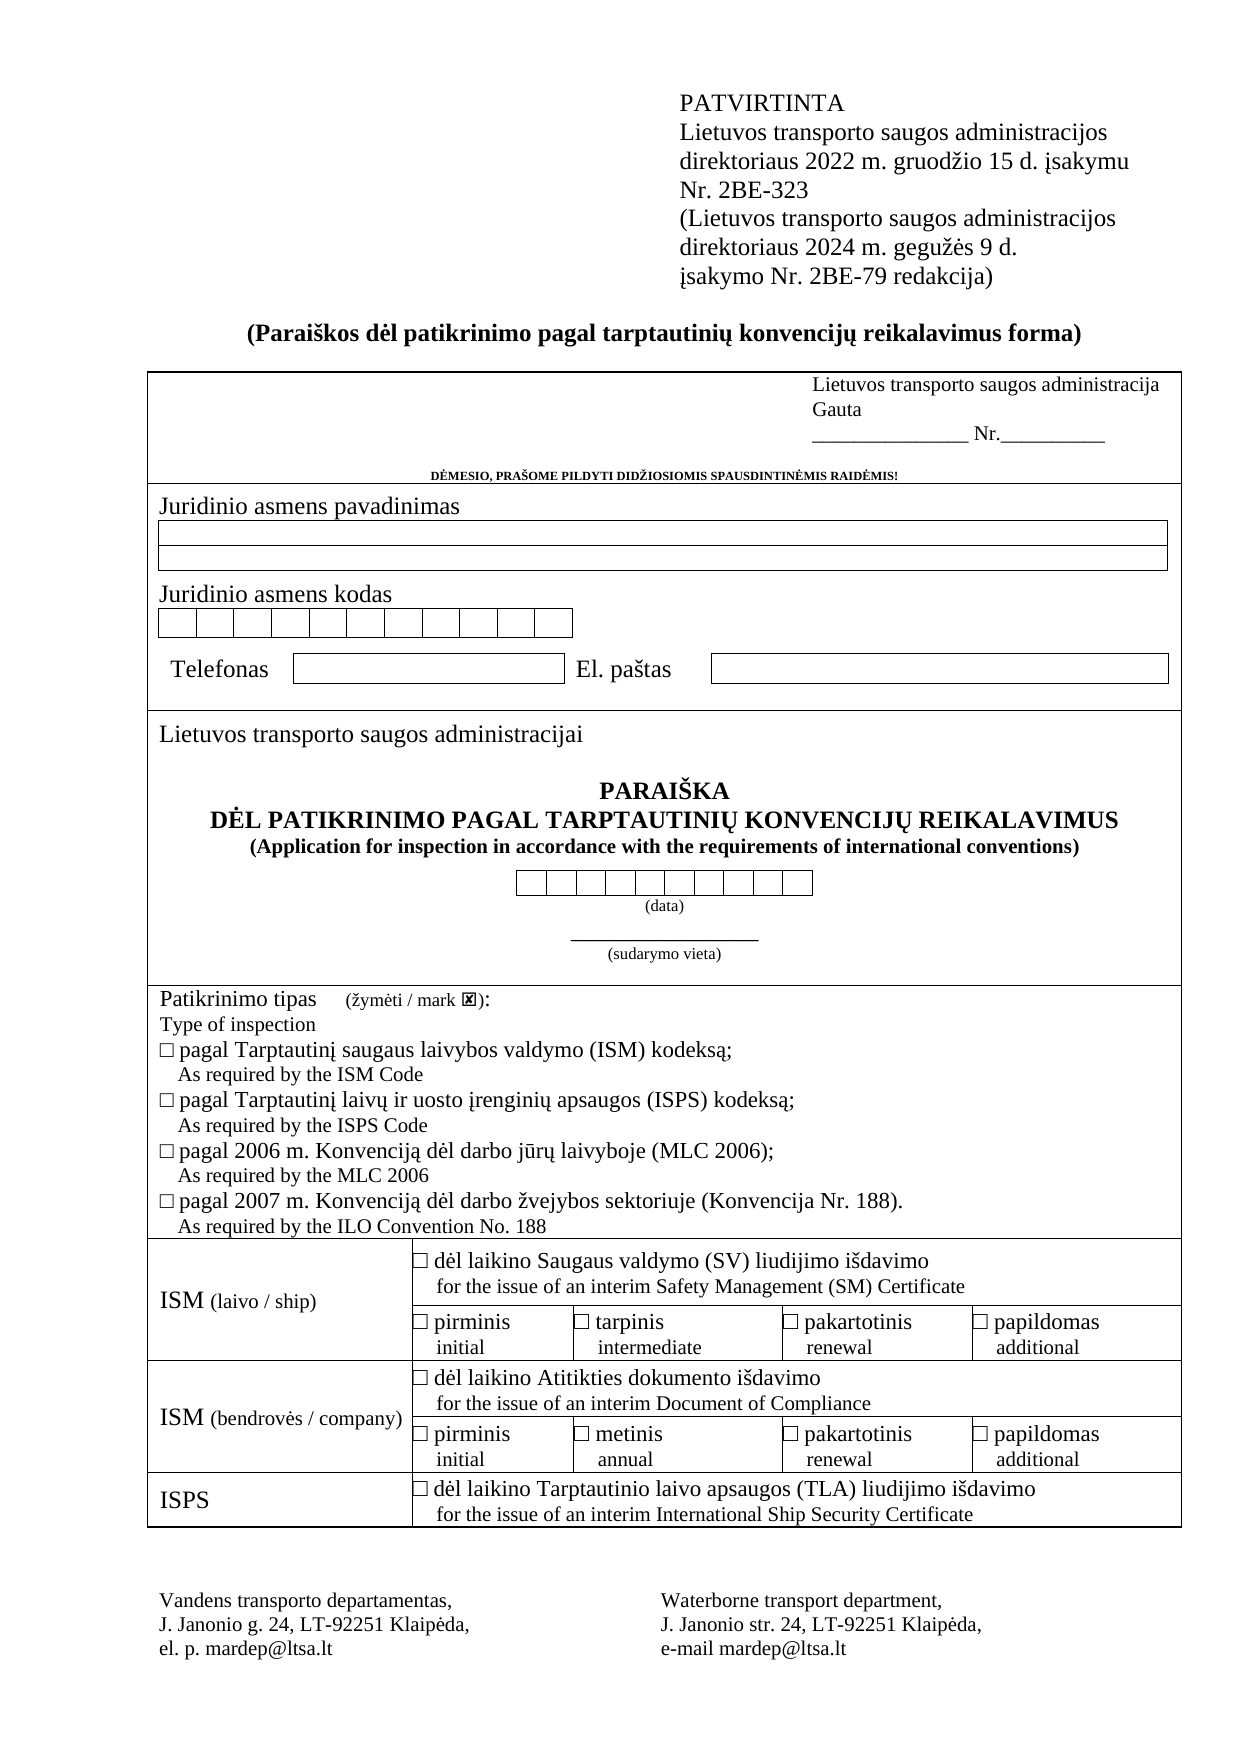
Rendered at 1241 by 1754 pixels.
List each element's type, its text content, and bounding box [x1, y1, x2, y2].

table_cell □ pirminis initial [413, 1306, 573, 1360]
table_header [159, 609, 196, 637]
table_header [712, 654, 1168, 683]
table_header [517, 871, 546, 895]
table_header [234, 609, 271, 637]
text PATVIRTINTA [679, 88, 1181, 117]
table_cell □ metinis annual [574, 1417, 782, 1472]
text (Lietuvos transporto saugos administracijos [679, 203, 1181, 232]
table_header [535, 609, 572, 637]
table_cell □ dėl laikino Atitikties dokumento išdavimo for the issue of an interim Document of Compliance [413, 1361, 1181, 1416]
table_cell □ dėl laikino Tarptautinio laivo apsaugos (TLA) liudijimo išdavimo for the issue of an interim International Ship Security Certificate [413, 1473, 1181, 1526]
text įsakymo Nr. 2BE-79 redakcija) [679, 261, 1181, 290]
table_cell [159, 546, 1167, 570]
table_header [294, 654, 564, 683]
table_cell ISM (bendrovės / company) [148, 1361, 412, 1472]
table_header [783, 871, 812, 895]
table_cell Patikrinimo tipas (žymėti / mark ): Type of inspection □ pagal Tarptautinį saugaus laivybos valdymo (ISM) kodeksą; As required by the ISM Code □ pagal Tarptautinį laivų ir uosto įrenginių apsaugos (ISPS) kodeksą; As required by the ISPS Code □ pagal 2006 m. Konvenciją dėl darbo jūrų laivyboje (MLC 2006); As required by the MLC 2006 □ pagal 2007 m. Konvenciją dėl darbo žvejybos sektoriuje (Konvencija Nr. 188). As required by the ILO Convention No. 188 [148, 986, 1181, 1238]
text Nr. 2BE-323 [679, 175, 1181, 203]
table_cell ISPS [148, 1473, 412, 1526]
table_cell Lietuvos transporto saugos administracijai PARAIŠKA DĖL PATIKRINIMO PAGAL TARPTAUTINIŲ KONVENCIJŲ REIKALAVIMUS (Application for inspection in accordance with the requirements of international conventions) (data) _______________ (sudarymo vieta) [148, 711, 1181, 984]
text (Paraiškos dėl patikrinimo pagal tarptautinių konvencijų reikalavimus forma) [148, 318, 1181, 347]
table_cell Juridinio asmens pavadinimas Juridinio asmens kodas [148, 484, 1181, 710]
table_header [606, 871, 635, 895]
table_header [695, 871, 723, 895]
table_header Telefonas [159, 653, 293, 683]
table_cell □ dėl laikino Saugaus valdymo (SV) liudijimo išdavimo for the issue of an interim Safety Management (SM) Certificate [413, 1239, 1181, 1304]
table_cell □ pakartotinis renewal [783, 1417, 972, 1472]
table_cell □ pirminis initial [413, 1417, 573, 1472]
table_cell □ tarpinis intermediate [574, 1306, 782, 1360]
table_cell □ papildomas additional [973, 1306, 1181, 1360]
table_header [159, 521, 1167, 545]
table_header El. paštas [565, 653, 711, 683]
table_header [347, 609, 384, 637]
table_header Lietuvos transporto saugos administracija Gauta _______________ Nr.__________ DĖMESIO, PRAŠOME PILDYTI DIDŽIOSIOMIS SPAUSDINTINĖMIS RAIDĖMIS! [148, 373, 1181, 483]
table_header [665, 871, 694, 895]
table_cell □ papildomas additional [973, 1417, 1181, 1472]
table_header [385, 609, 422, 637]
table_header [498, 609, 534, 637]
table_header [547, 871, 576, 895]
table_header [423, 609, 459, 637]
table_header [754, 871, 782, 895]
table_header [310, 609, 346, 637]
table_cell ISM (laivo / ship) [148, 1239, 412, 1360]
table_header [636, 871, 664, 895]
text Lietuvos transporto saugos administracijos [679, 117, 1181, 146]
table_header [272, 609, 309, 637]
table_header [460, 609, 497, 637]
table_header [197, 609, 233, 637]
table_header [724, 871, 753, 895]
text direktoriaus 2024 m. gegužės 9 d. [679, 232, 1181, 261]
table_cell □ pakartotinis renewal [783, 1306, 972, 1360]
table_header [577, 871, 605, 895]
text direktoriaus 2022 m. gruodžio 15 d. įsakymu [679, 146, 1181, 175]
